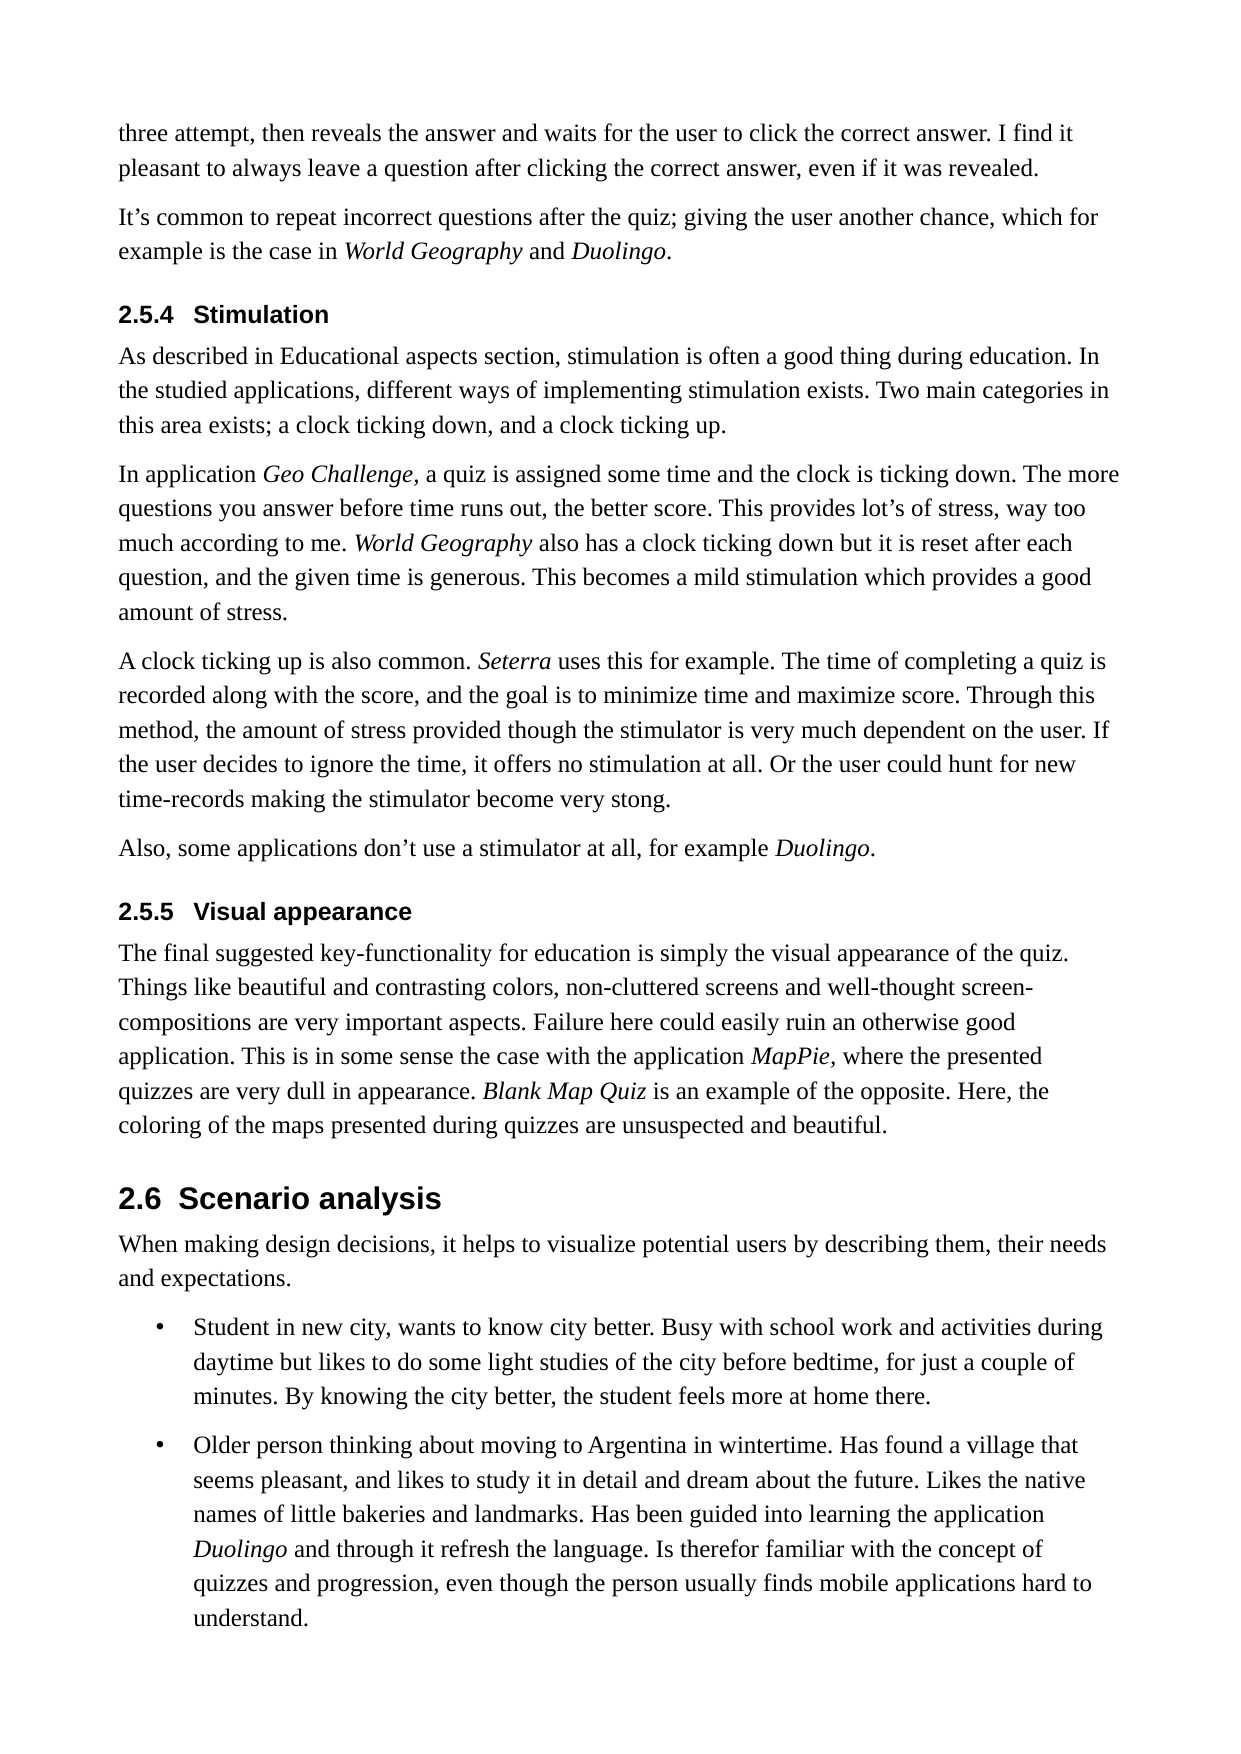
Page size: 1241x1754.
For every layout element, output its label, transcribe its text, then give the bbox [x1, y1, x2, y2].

text Also, some applications don’t use a stimulator at all, for example Duolingo. [118, 833, 1122, 862]
text three attempt, then reveals the answer and waits for the user to click the correct answer. I find it pleasant to always leave a question after clicking the correct answer, even if it was revealed. [118, 118, 1122, 181]
subtitle Visual appearance [118, 897, 1122, 925]
subtitle Stimulation [118, 300, 1122, 328]
list Student in new city, wants to know city better. Busy with school work and activities during daytime but likes to do some light studies of the city before bedtime, for just a couple of minutes. By knowing the city better, the student feels more at home there. [156, 1312, 1122, 1410]
subtitle Scenario analysis [118, 1180, 1122, 1216]
text A clock ticking up is also common. Seterra uses this for example. The time of completing a quiz is recorded along with the score, and the goal is to minimize time and maximize score. Through this method, the amount of stress provided though the stimulator is very much dependent on the user. If the user decides to ignore the time, it offers no stimulation at all. Or the user could hunt for new time-records making the stimulator become very stong. [118, 646, 1122, 813]
text The final suggested key-functionality for education is simply the visual appearance of the quiz. Things like beautiful and contrasting colors, non-cluttered screens and well-thought screen-compositions are very important aspects. Failure here could easily ruin an otherwise good application. This is in some sense the case with the application MapPie, where the presented quizzes are very dull in appearance. Blank Map Quiz is an example of the opposite. Here, the coloring of the maps presented during quizzes are unsuspected and beautiful. [118, 938, 1122, 1139]
list Older person thinking about moving to Argentina in wintertime. Has found a village that seems pleasant, and likes to study it in detail and dream about the future. Likes the native names of little bakeries and landmarks. Has been guided into learning the application Duolingo and through it refresh the language. Is therefor familiar with the concept of quizzes and progression, even though the person usually finds mobile applications hard to understand. [156, 1430, 1122, 1631]
text As described in Educational aspects section, stimulation is often a good thing during education. In the studied applications, different ways of implementing stimulation exists. Two main categories in this area exists; a clock ticking down, and a clock ticking up. [118, 341, 1122, 439]
text In application Geo Challenge, a quiz is assigned some time and the clock is ticking down. The more questions you answer before time runs out, the better score. This provides lot’s of stress, way too much according to me. World Geography also has a clock ticking down but it is reset after each question, and the given time is generous. This becomes a mild stimulation which provides a good amount of stress. [118, 459, 1122, 626]
text When making design decisions, it helps to visualize potential users by describing them, their needs and expectations. [118, 1229, 1122, 1292]
text It’s common to repeat incorrect questions after the quiz; giving the user another chance, which for example is the case in World Geography and Duolingo. [118, 202, 1122, 265]
